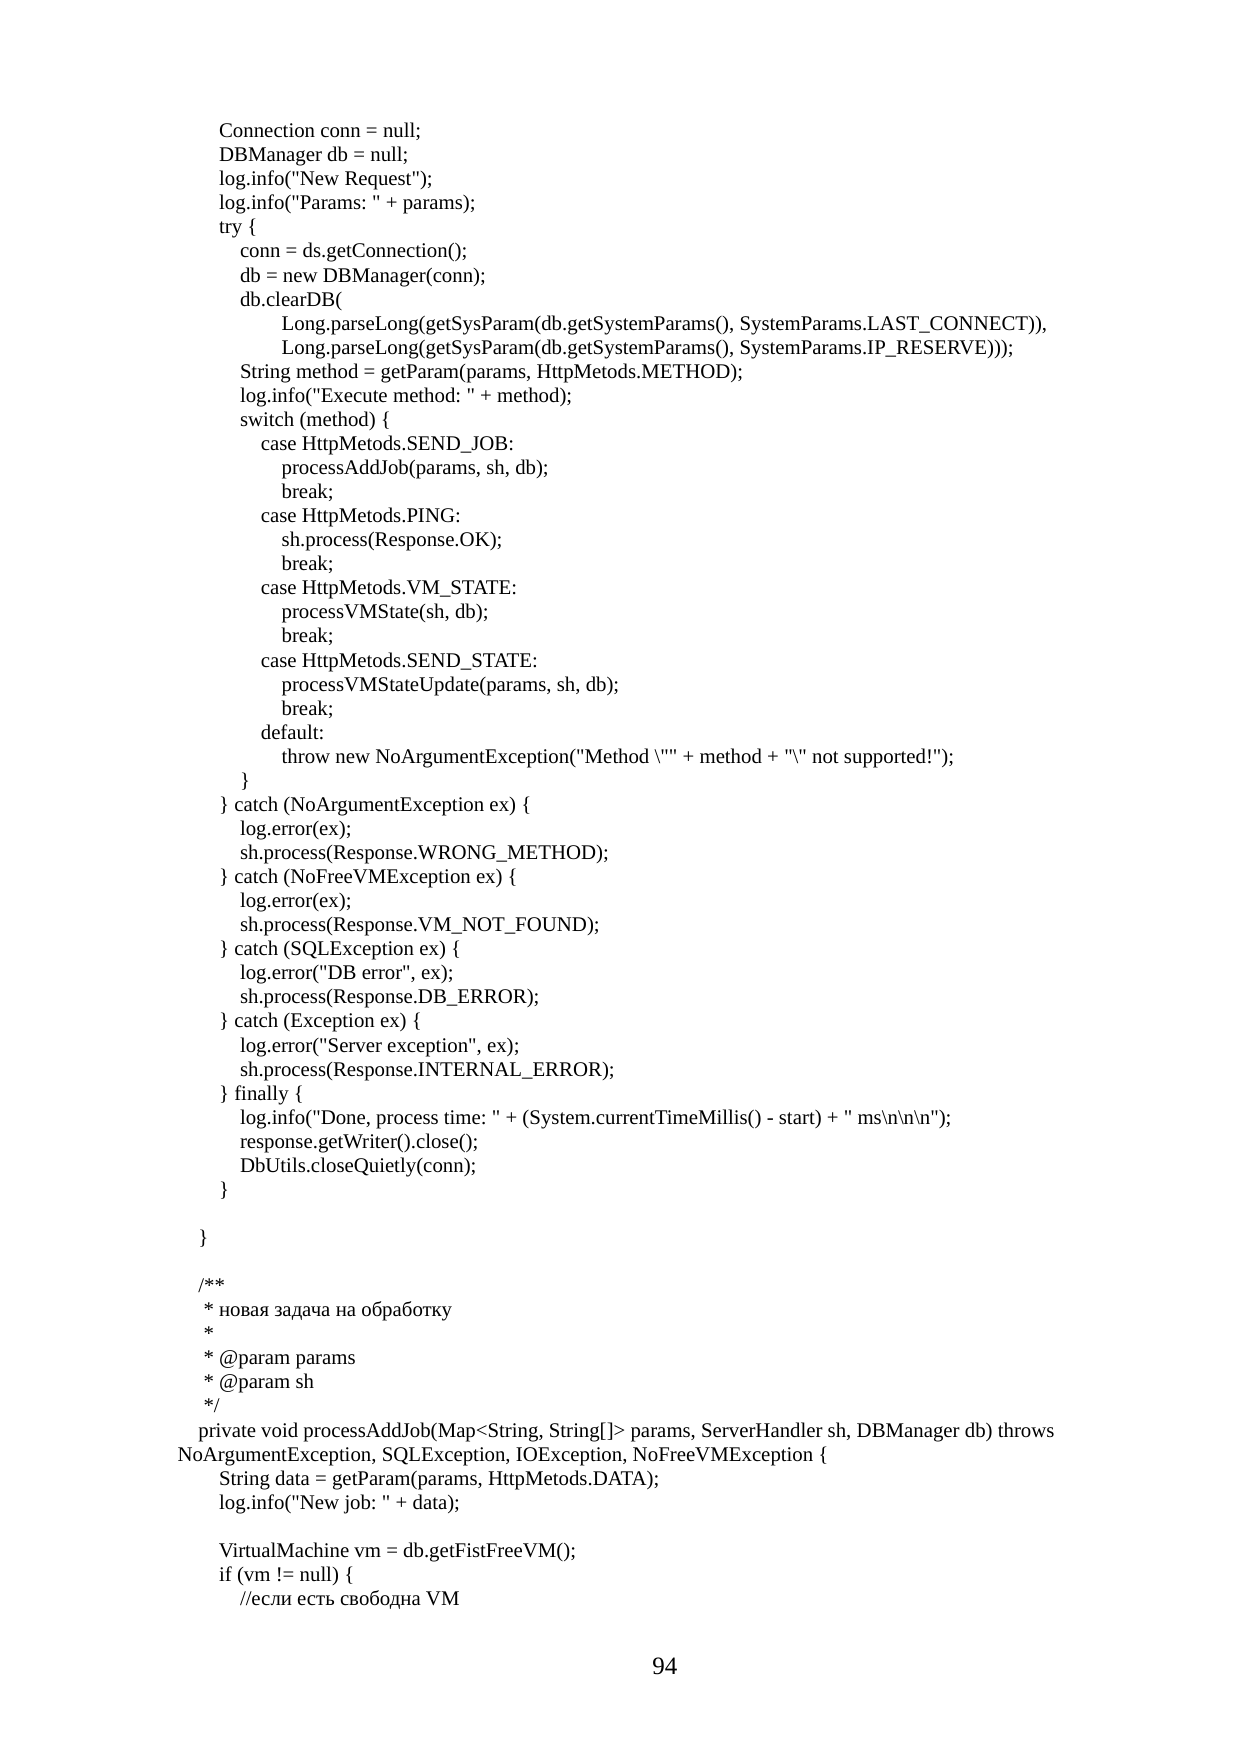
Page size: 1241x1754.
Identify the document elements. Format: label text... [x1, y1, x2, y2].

text Connection conn = null; DBManager db = null; log.info("New Request"); log.info("Params: " + params); try { conn = ds.getConnection(); db = new DBManager(conn); db.clearDB( Long.parseLong(getSysParam(db.getSystemParams(), SystemParams.LAST_CONNECT)), Long.parseLong(getSysParam(db.getSystemParams(), SystemParams.IP_RESERVE))); String method = getParam(params, HttpMetods.METHOD); log.info("Execute method: " + method); switch (method) { case HttpMetods.SEND_JOB: processAddJob(params, sh, db); break; case HttpMetods.PING: sh.process(Response.OK); break; case HttpMetods.VM_STATE: processVMState(sh, db); break; case HttpMetods.SEND_STATE: processVMStateUpdate(params, sh, db); break; default: throw new NoArgumentException("Method \"" + method + "\" not supported!"); } } catch (NoArgumentException ex) { log.error(ex); sh.process(Response.WRONG_METHOD); } catch (NoFreeVMException ex) { log.error(ex); sh.process(Response.VM_NOT_FOUND); } catch (SQLException ex) { log.error("DB error", ex); sh.process(Response.DB_ERROR); } catch (Exception ex) { log.error("Server exception", ex); sh.process(Response.INTERNAL_ERROR); } finally { log.info("Done, process time: " + (System.currentTimeMillis() - start) + " ms\n\n\n"); response.getWriter().close(); DbUtils.closeQuietly(conn); } } /** * новая задача на обработку * * @param params * @param sh */ private void processAddJob(Map<String, String[]> params, ServerHandler sh, DBManager db) throws NoArgumentException, SQLException, IOException, NoFreeVMException { String data = getParam(params, HttpMetods.DATA); log.info("New job: " + data); VirtualMachine vm = db.getFistFreeVM(); if (vm != null) { //если есть свободна VM [177, 118, 1152, 1610]
